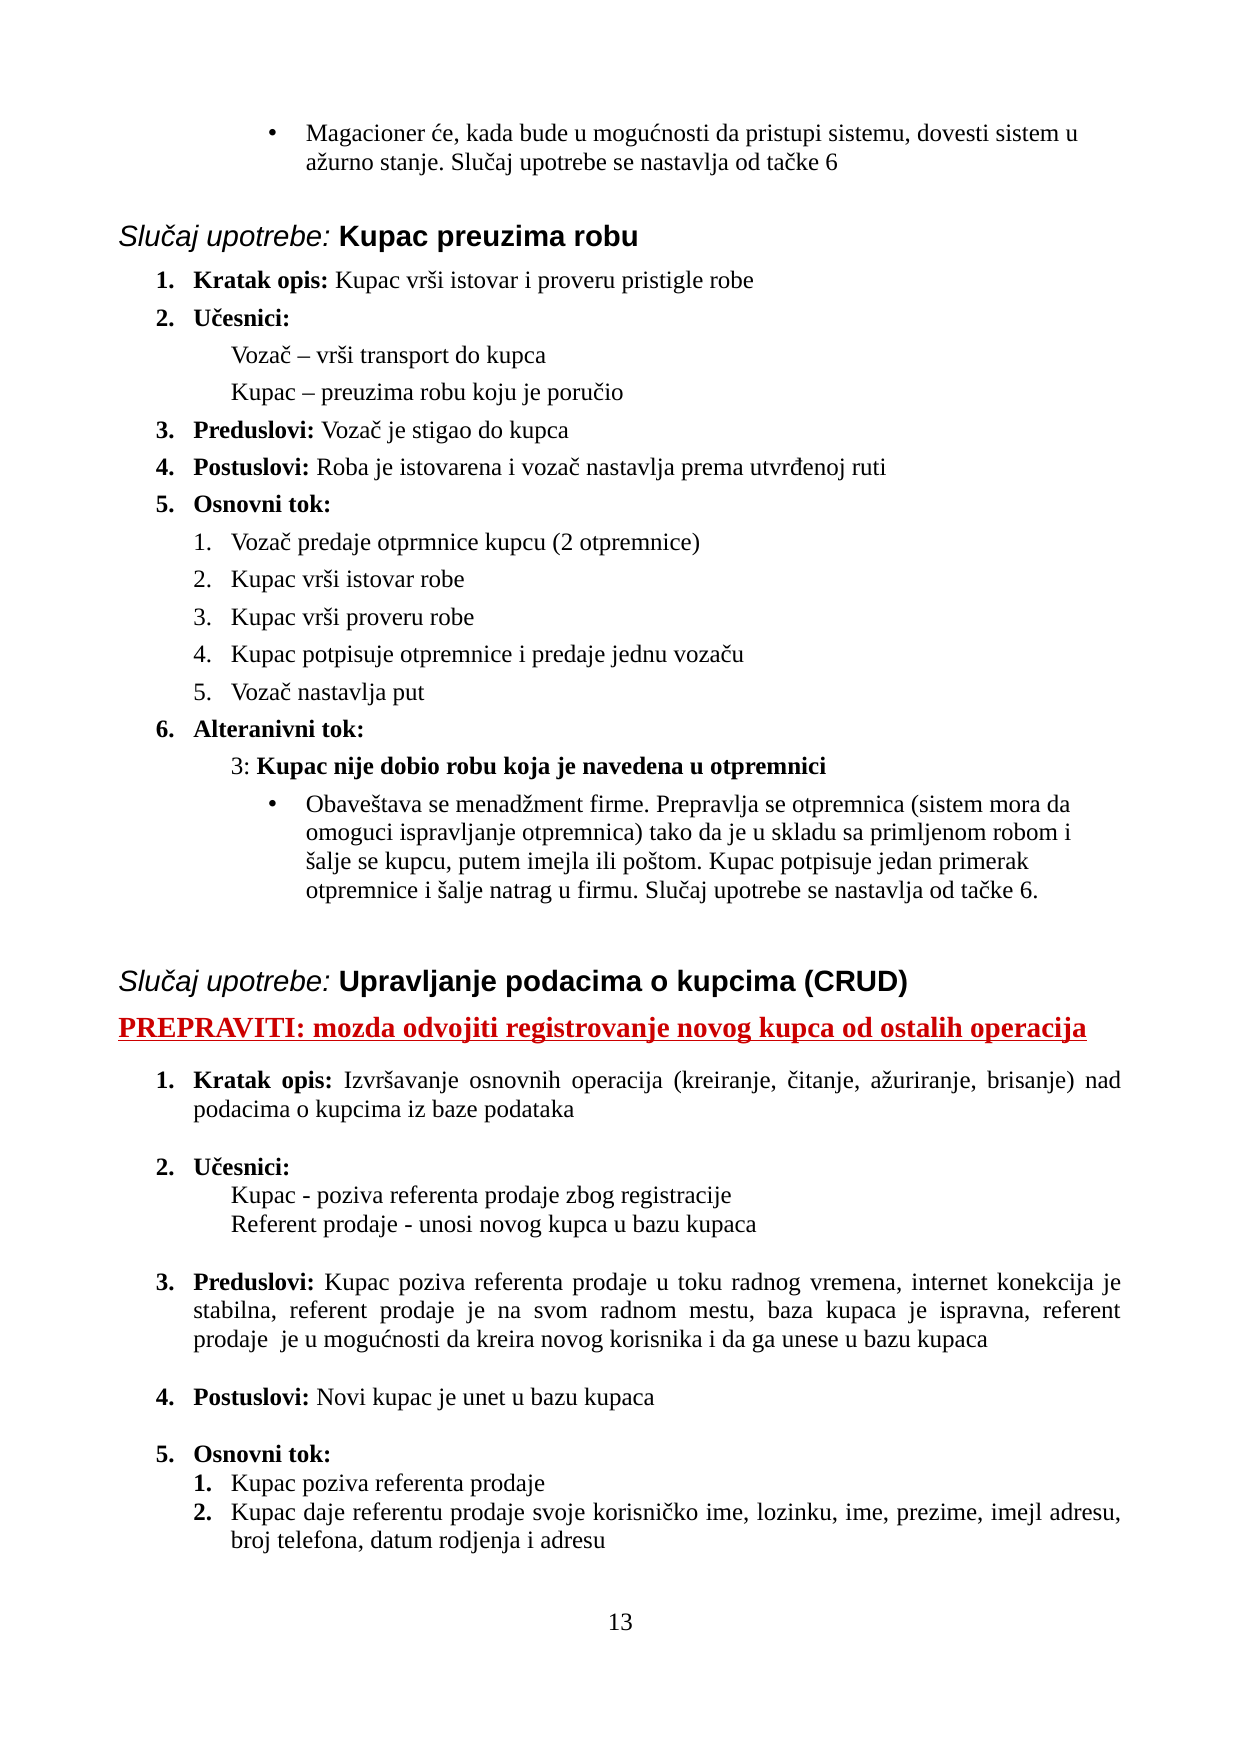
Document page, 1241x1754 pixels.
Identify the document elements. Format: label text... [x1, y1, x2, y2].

list Učesnici: [156, 303, 1122, 331]
list Vozač predaje otprmnice kupcu (2 otpremnice) [193, 527, 1122, 556]
list Postuslovi: Novi kupac je unet u bazu kupaca [156, 1382, 1122, 1410]
list Kupac - poziva referenta prodaje zbog registracije [193, 1180, 1122, 1209]
list Obaveštava se menadžment firme. Prepravlja se otpremnica (sistem mora da omoguci ispravljanje otpremnica) tako da je u skladu sa primljenom robom i šalje se kupcu, putem imejla ili poštom. Kupac potpisuje jedan primerak otpremnice i šalje natrag u firmu. Slučaj upotrebe se nastavlja od tačke 6. [268, 789, 1122, 904]
subtitle Slučaj upotrebe: Upravljanje podacima o kupcima (CRUD) [118, 964, 1122, 998]
list Kupac – preuzima robu koju je poručio [231, 377, 1122, 406]
subtitle Slučaj upotrebe: Kupac preuzima robu [118, 219, 1122, 253]
list Kupac daje referentu prodaje svoje korisničko ime, lozinku, ime, prezime, imejl adresu, broj telefona, datum rodjenja i adresu [193, 1497, 1122, 1554]
list Vozač – vrši transport do kupca [231, 340, 1122, 369]
list Kupac vrši istovar robe [193, 564, 1122, 593]
list Kupac potpisuje otpremnice i predaje jednu vozaču [193, 639, 1122, 668]
list Osnovni tok: [156, 1439, 1122, 1468]
list Postuslovi: Roba je istovarena i vozač nastavlja prema utvrđenoj ruti [156, 452, 1122, 481]
list Vozač nastavlja put [193, 677, 1122, 705]
list Magacioner će, kada bude u mogućnosti da pristupi sistemu, dovesti sistem u ažurno stanje. Slučaj upotrebe se nastavlja od tačke 6 [268, 118, 1122, 176]
list Preduslovi: Vozač je stigao do kupca [156, 415, 1122, 443]
list Učesnici: [156, 1152, 1122, 1180]
list Alteranivni tok: [156, 714, 1122, 743]
list Osnovni tok: [156, 489, 1122, 518]
list Kupac vrši proveru robe [193, 602, 1122, 631]
list Kratak opis: Kupac vrši istovar i proveru pristigle robe [156, 265, 1122, 294]
list Preduslovi: Kupac poziva referenta prodaje u toku radnog vremena, internet konekcija je stabilna, referent prodaje je na svom radnom mestu, baza kupaca je ispravna, referent prodaje je u mogućnosti da kreira novog korisnika i da ga unese u bazu kupaca [156, 1267, 1122, 1353]
list Kupac poziva referenta prodaje [193, 1468, 1122, 1497]
list Kratak opis: Izvršavanje osnovnih operacija (kreiranje, čitanje, ažuriranje, brisanje) nad podacima o kupcima iz baze podataka [156, 1065, 1122, 1123]
list 3: Kupac nije dobio robu koja je navedena u otpremnici [231, 751, 1122, 780]
text PREPRAVITI: mozda odvojiti registrovanje novog kupca od ostalih operacija [118, 1011, 1122, 1044]
list Referent prodaje - unosi novog kupca u bazu kupaca [193, 1209, 1122, 1238]
